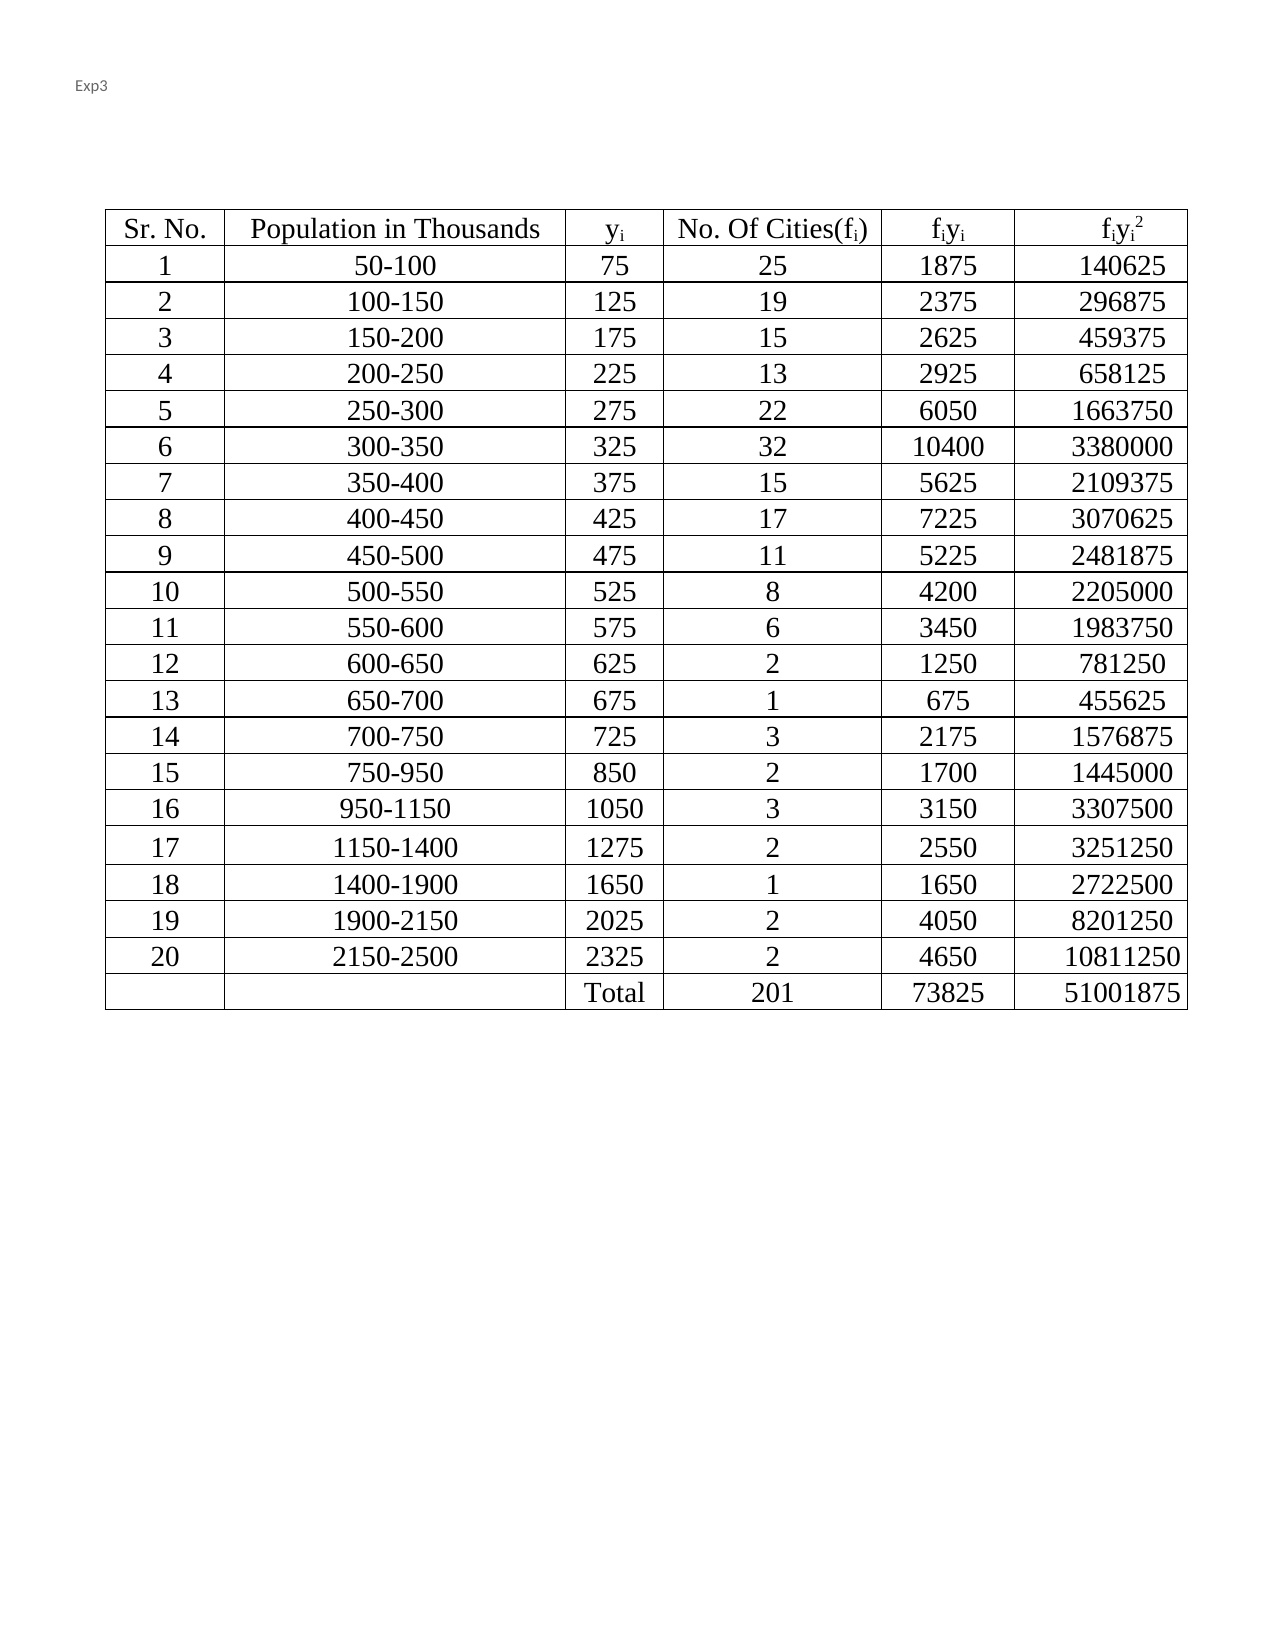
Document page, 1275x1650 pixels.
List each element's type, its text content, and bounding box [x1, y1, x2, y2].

table_cell 2 [664, 645, 881, 680]
table_cell 5625 [882, 464, 1014, 499]
table_cell 550-600 [225, 609, 565, 644]
table_cell 6 [664, 609, 881, 644]
table_cell 2 [664, 938, 881, 973]
table_cell [225, 974, 565, 1009]
table_cell 375 [566, 464, 663, 499]
table_cell 1150-1400 [225, 826, 565, 864]
table_cell 5225 [882, 536, 1014, 571]
table_cell 4650 [882, 938, 1014, 973]
table_cell 8 [106, 500, 224, 535]
table_cell 475 [566, 536, 663, 571]
table_cell 2150-2500 [225, 938, 565, 973]
table_cell 10811250 [1015, 938, 1187, 973]
table_cell 350-400 [225, 464, 565, 499]
table_cell 9 [106, 536, 224, 571]
table_cell 20 [106, 938, 224, 973]
table_cell 8 [664, 573, 881, 608]
table_cell 625 [566, 645, 663, 680]
table_cell 4 [106, 355, 224, 390]
table_cell 16 [106, 790, 224, 825]
table_cell 1 [664, 865, 881, 900]
table_cell 19 [106, 901, 224, 937]
table_cell 2205000 [1015, 573, 1187, 608]
table_cell 7 [106, 464, 224, 499]
table_cell 400-450 [225, 500, 565, 535]
table_cell 2625 [882, 319, 1014, 354]
table_cell 3380000 [1015, 428, 1187, 463]
table_cell 1 [106, 246, 224, 281]
table_header yi [566, 210, 663, 245]
table_cell 5 [106, 391, 224, 426]
table_cell 850 [566, 754, 663, 789]
table_cell 296875 [1015, 283, 1187, 318]
table_cell 675 [882, 681, 1014, 716]
table_cell 675 [566, 681, 663, 716]
table_cell 51001875 [1015, 974, 1187, 1009]
table_cell 13 [106, 681, 224, 716]
table_cell 11 [106, 609, 224, 644]
table_header No. Of Cities(fi) [664, 210, 881, 245]
table_cell 525 [566, 573, 663, 608]
table_cell 450-500 [225, 536, 565, 571]
table_cell 2175 [882, 718, 1014, 753]
table_cell 250-300 [225, 391, 565, 426]
table_cell 1875 [882, 246, 1014, 281]
table_cell 3 [664, 790, 881, 825]
table_cell 2550 [882, 826, 1014, 864]
table_cell 3 [106, 319, 224, 354]
table_cell 1576875 [1015, 718, 1187, 753]
table_cell 15 [106, 754, 224, 789]
table_cell 1900-2150 [225, 901, 565, 937]
table_cell 18 [106, 865, 224, 900]
table_cell 950-1150 [225, 790, 565, 825]
table_cell 17 [106, 826, 224, 864]
table_cell 750-950 [225, 754, 565, 789]
table_cell 2 [664, 826, 881, 864]
table_cell 6 [106, 428, 224, 463]
table_cell 725 [566, 718, 663, 753]
table_cell 1983750 [1015, 609, 1187, 644]
table_cell 19 [664, 283, 881, 318]
table_cell Total [566, 974, 663, 1009]
table_cell 13 [664, 355, 881, 390]
table_cell 1700 [882, 754, 1014, 789]
table_cell 201 [664, 974, 881, 1009]
text Exp3 [75, 75, 1200, 95]
table_cell 7225 [882, 500, 1014, 535]
table_header Population in Thousands [225, 210, 565, 245]
table_cell 2925 [882, 355, 1014, 390]
table_cell 2 [106, 283, 224, 318]
table_cell 15 [664, 319, 881, 354]
table_cell 32 [664, 428, 881, 463]
table_cell 140625 [1015, 246, 1187, 281]
table_header Sr. No. [106, 210, 224, 245]
table_cell 150-200 [225, 319, 565, 354]
table_cell 455625 [1015, 681, 1187, 716]
table_cell 2481875 [1015, 536, 1187, 571]
table_cell 14 [106, 718, 224, 753]
table_cell 781250 [1015, 645, 1187, 680]
table_cell 22 [664, 391, 881, 426]
table_cell 75 [566, 246, 663, 281]
table_cell 4200 [882, 573, 1014, 608]
table_cell 459375 [1015, 319, 1187, 354]
table_cell 325 [566, 428, 663, 463]
table_cell 6050 [882, 391, 1014, 426]
table_cell 575 [566, 609, 663, 644]
table_cell 1050 [566, 790, 663, 825]
table_cell 3150 [882, 790, 1014, 825]
table_cell 650-700 [225, 681, 565, 716]
table_cell 2722500 [1015, 865, 1187, 900]
table_cell 10400 [882, 428, 1014, 463]
table_cell 175 [566, 319, 663, 354]
table_cell 10 [106, 573, 224, 608]
table_cell 11 [664, 536, 881, 571]
table_cell 3070625 [1015, 500, 1187, 535]
table_cell 300-350 [225, 428, 565, 463]
table_cell 2325 [566, 938, 663, 973]
table_cell 500-550 [225, 573, 565, 608]
table_cell 2109375 [1015, 464, 1187, 499]
table_cell 100-150 [225, 283, 565, 318]
table_cell 1 [664, 681, 881, 716]
table_cell 2 [664, 754, 881, 789]
table_cell 2375 [882, 283, 1014, 318]
table_cell 17 [664, 500, 881, 535]
table_cell 275 [566, 391, 663, 426]
table_cell 600-650 [225, 645, 565, 680]
table_cell 1400-1900 [225, 865, 565, 900]
table_cell 8201250 [1015, 901, 1187, 937]
table_cell 4050 [882, 901, 1014, 937]
table_cell 125 [566, 283, 663, 318]
table_cell 658125 [1015, 355, 1187, 390]
table_cell 3307500 [1015, 790, 1187, 825]
table_cell 1445000 [1015, 754, 1187, 789]
table_cell 2 [664, 901, 881, 937]
table_cell 25 [664, 246, 881, 281]
table_cell 3 [664, 718, 881, 753]
table_cell 1275 [566, 826, 663, 864]
table_cell 3251250 [1015, 826, 1187, 864]
table_cell 1650 [882, 865, 1014, 900]
table_cell 73825 [882, 974, 1014, 1009]
table_cell 3450 [882, 609, 1014, 644]
table_cell 225 [566, 355, 663, 390]
table_cell 1250 [882, 645, 1014, 680]
table_cell 12 [106, 645, 224, 680]
table_cell [106, 974, 224, 1009]
table_cell 15 [664, 464, 881, 499]
table_cell 50-100 [225, 246, 565, 281]
table_cell 2025 [566, 901, 663, 937]
table_header fiyi [882, 210, 1014, 245]
table_cell 700-750 [225, 718, 565, 753]
table_header fiyi2 [1015, 210, 1187, 245]
table_cell 425 [566, 500, 663, 535]
table_cell 1663750 [1015, 391, 1187, 426]
table_cell 200-250 [225, 355, 565, 390]
table_cell 1650 [566, 865, 663, 900]
